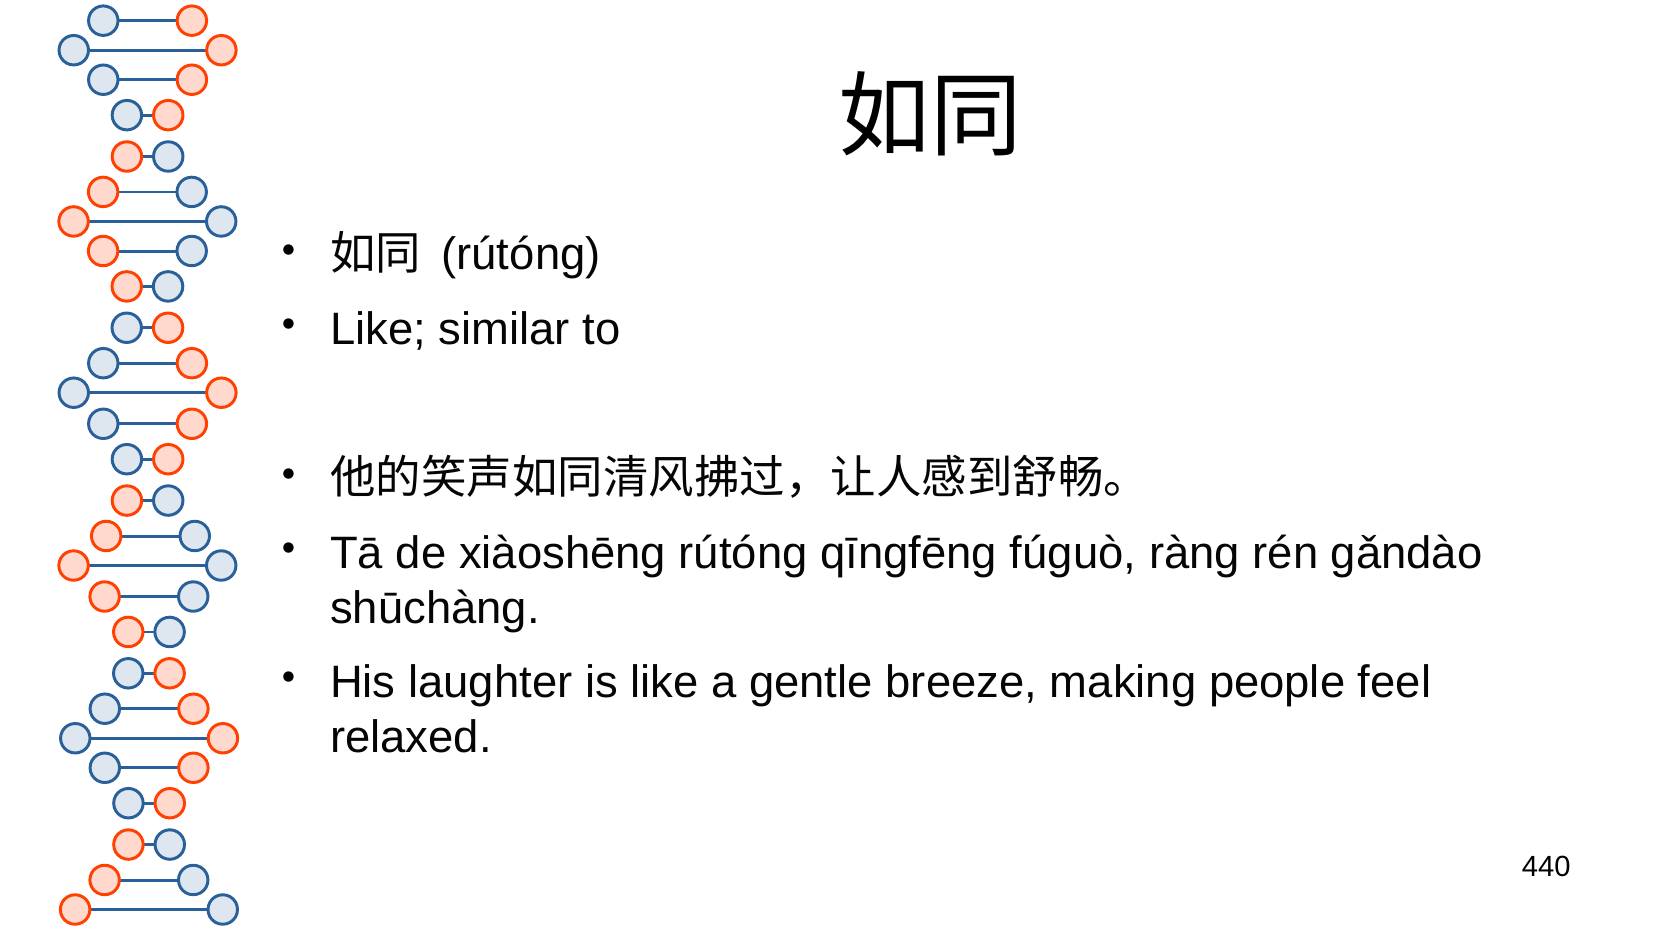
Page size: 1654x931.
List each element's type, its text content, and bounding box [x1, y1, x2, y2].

list 如同 (rútóng) Like; similar to 他的笑声如同清风拂过，让人感到舒畅。 Tā de xiàoshēng rútóng qīngfēng fúguò, ràng rén gǎndào shūchàng. His laughter is like a gentle breeze, making people feel relaxed. [265, 224, 1595, 764]
title 如同 [265, 35, 1595, 189]
